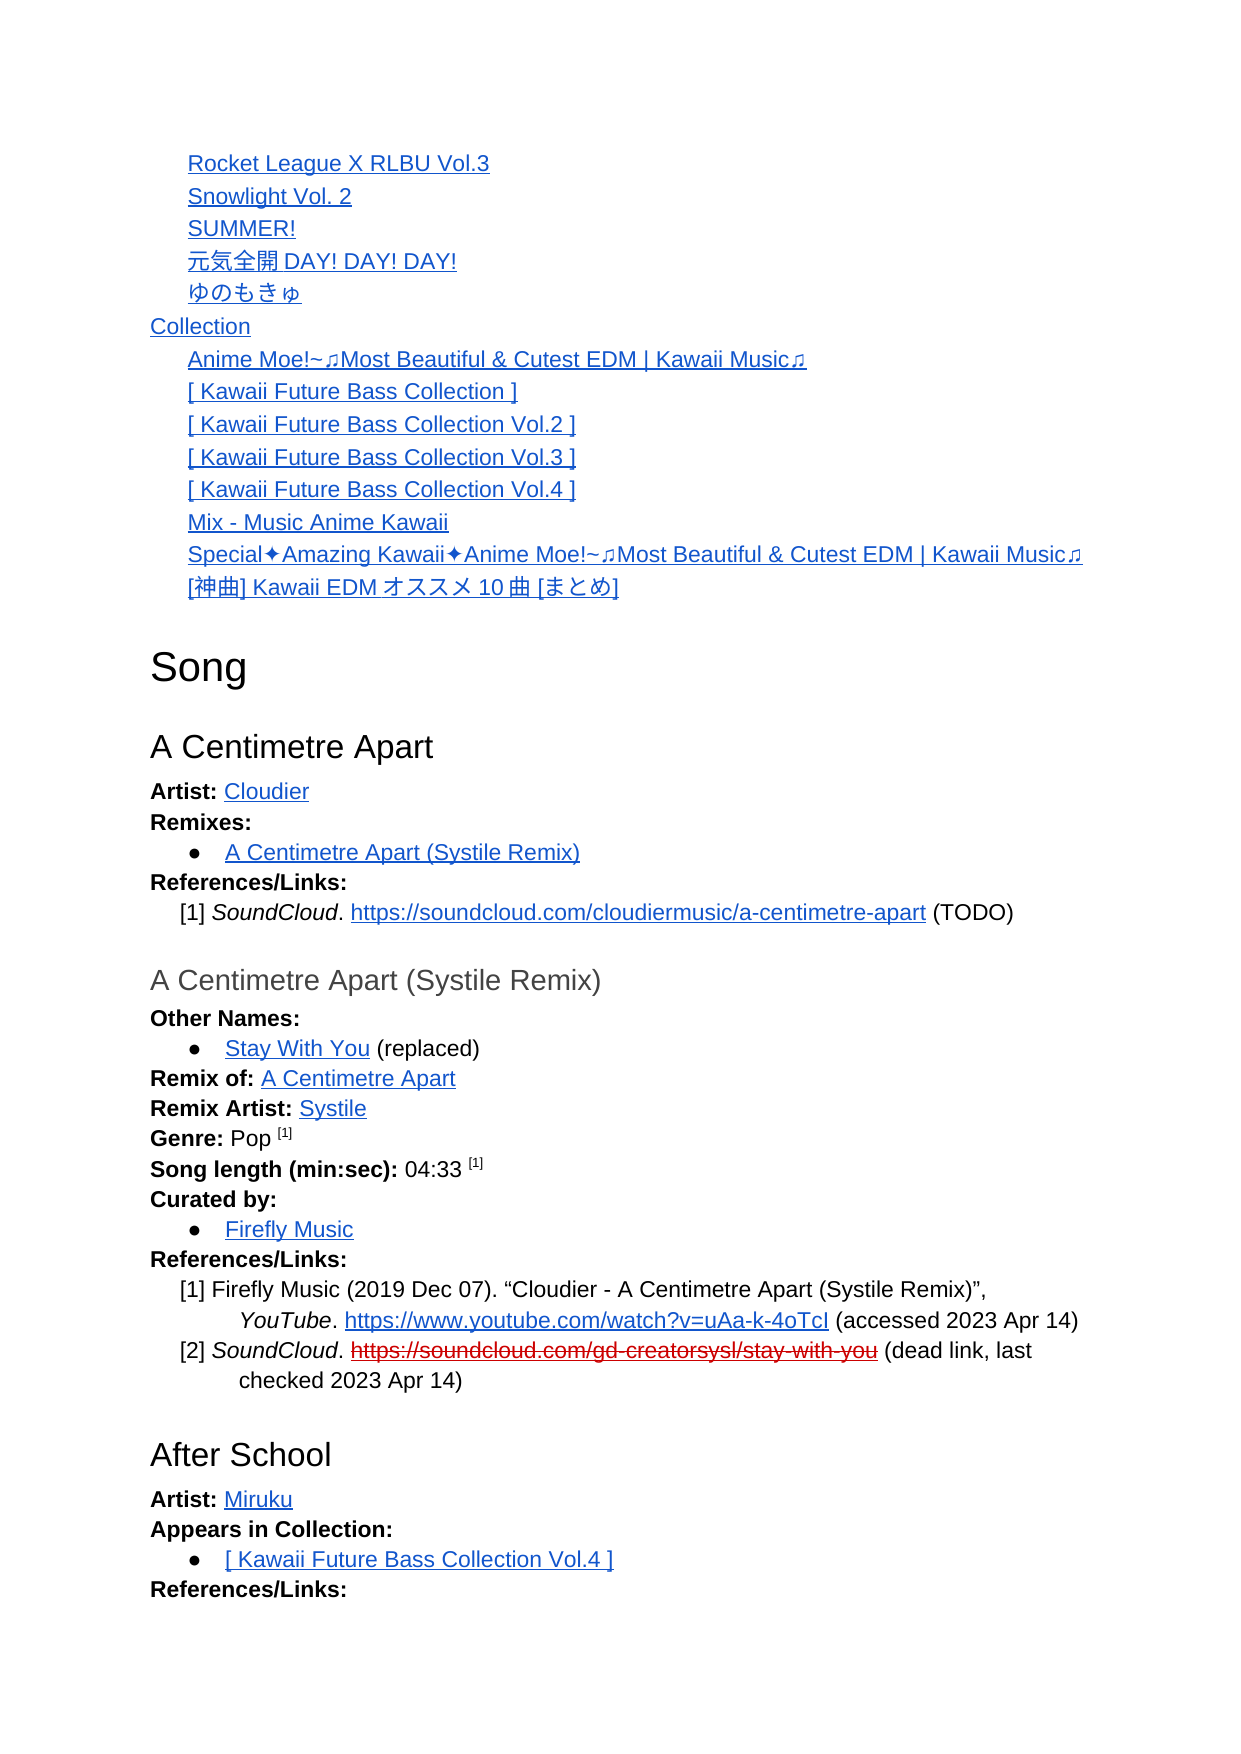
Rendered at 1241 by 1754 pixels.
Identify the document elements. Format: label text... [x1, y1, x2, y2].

text Other Names: [150, 1004, 1090, 1031]
text Rocket League X RLBU Vol.3 [187, 150, 1090, 176]
list Stay With You (replaced) [187, 1035, 1090, 1061]
text [2] SoundCloud. https://soundcloud.com/gd-creatorsysl/stay-with-you (dead link, last checked 2023 Apr 14) [179, 1337, 1090, 1393]
text Snowlight Vol. 2 [187, 183, 1090, 209]
text References/Links: [150, 1246, 1090, 1272]
list A Centimetre Apart (Systile Remix) [187, 839, 1090, 865]
subtitle Song [150, 642, 1090, 690]
text [神曲] Kawaii EDMオススメ10曲 [まとめ] [187, 574, 1090, 600]
list [ Kawaii Future Bass Collection Vol.4 ] [187, 1546, 1090, 1572]
text [ Kawaii Future Bass Collection ] [187, 378, 1090, 404]
text Anime Moe!~♫Most Beautiful & Cutest EDM | Kawaii Music♫ [187, 346, 1090, 372]
subtitle A Centimetre Apart [150, 727, 1090, 766]
text SUMMER! [187, 215, 1090, 242]
text 元気全開DAY! DAY! DAY! [187, 248, 1090, 274]
text Song length (min:sec): 04:33 [1] [150, 1156, 1090, 1182]
text References/Links: [150, 869, 1090, 895]
subtitle After School [150, 1435, 1090, 1473]
text Special✦Amazing Kawaii✦Anime Moe!~♫Most Beautiful & Cutest EDM | Kawaii Music♫ [187, 541, 1090, 568]
text [ Kawaii Future Bass Collection Vol.2 ] [187, 411, 1090, 437]
text Curated by: [150, 1186, 1090, 1212]
text Collection [150, 313, 1090, 339]
text Mix - Music Anime Kawaii [187, 509, 1090, 535]
text Remix Artist: Systile [150, 1095, 1090, 1121]
text Remixes: [150, 808, 1090, 835]
text [ Kawaii Future Bass Collection Vol.4 ] [187, 476, 1090, 502]
text Appears in Collection: [150, 1516, 1090, 1542]
text [1] SoundCloud. https://soundcloud.com/cloudiermusic/a-centimetre-apart (TODO) [179, 899, 1090, 925]
text Remix of: A Centimetre Apart [150, 1065, 1090, 1091]
text References/Links: [150, 1576, 1090, 1603]
text ゆのもきゅ [187, 280, 1090, 307]
text Artist: Cloudier [150, 778, 1090, 804]
text [ Kawaii Future Bass Collection Vol.3 ] [187, 443, 1090, 470]
list Firefly Music [187, 1216, 1090, 1242]
text [1] Firefly Music (2019 Dec 07). “Cloudier - A Centimetre Apart (Systile Remix)”, YouTube. https://www.youtube.com/watch?v=uAa-k-4oTcI (accessed 2023 Apr 14) [179, 1276, 1090, 1333]
subtitle A Centimetre Apart (Systile Remix) [150, 963, 1090, 996]
text Artist: Miruku [150, 1486, 1090, 1512]
text Genre: Pop [1] [150, 1125, 1090, 1152]
